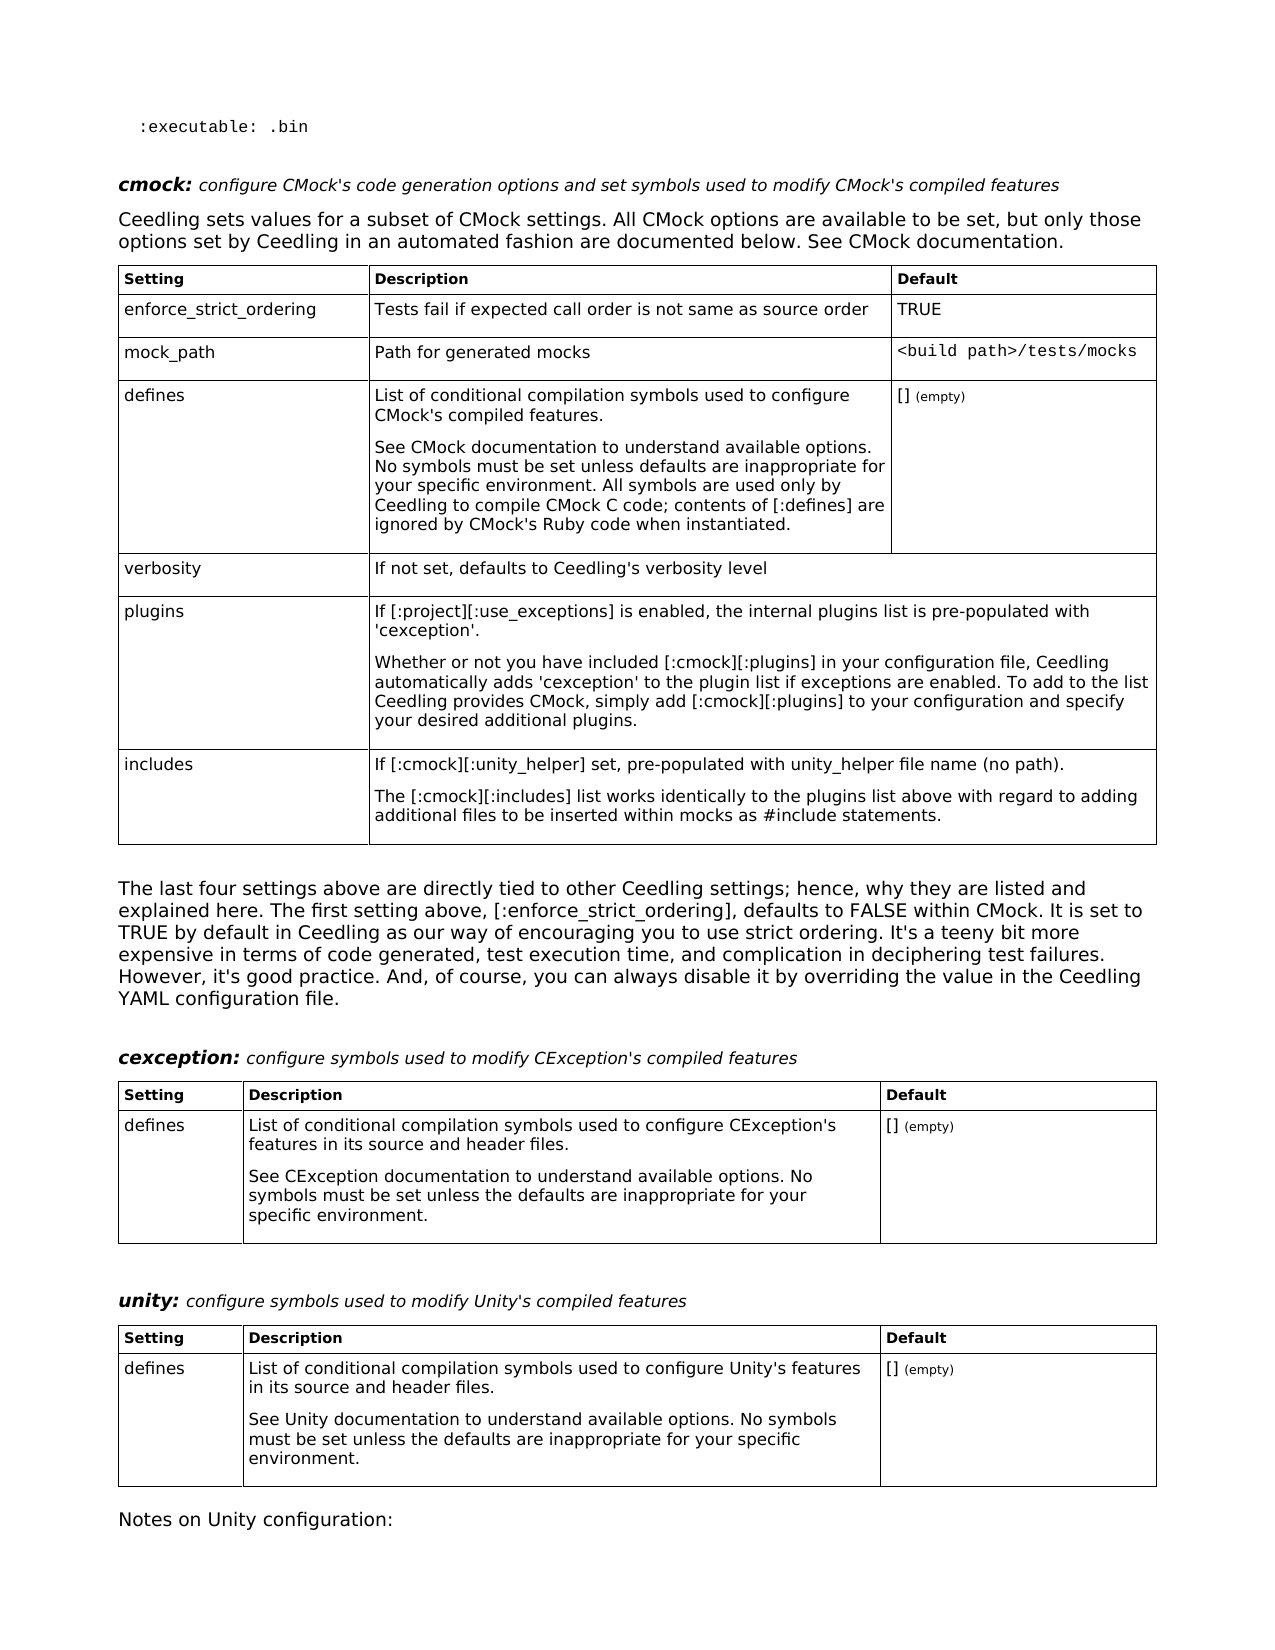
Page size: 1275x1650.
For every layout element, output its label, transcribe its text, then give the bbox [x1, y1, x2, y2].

subtitle cmock: configure CMock's code generation options and set symbols used to modify CMock's compiled features [118, 174, 1157, 196]
table_cell defines [119, 1111, 242, 1243]
table_cell Tests fail if expected call order is not same as source order [370, 295, 891, 337]
table_cell TRUE [892, 295, 1156, 337]
table_cell Path for generated mocks [370, 338, 891, 380]
table_cell mock_path [119, 338, 368, 380]
text :executable: .bin [118, 118, 1157, 137]
table_header Description [370, 266, 891, 294]
table_header Setting [119, 1082, 242, 1110]
table_cell List of conditional compilation symbols used to configure CMock's compiled features. See CMock documentation to understand available options. No symbols must be set unless defaults are inappropriate for your specific environment. All symbols are used only by Ceedling to compile CMock C code; contents of [:defines] are ignored by CMock's Ruby code when instantiated. [370, 381, 891, 553]
table_cell If [:project][:use_exceptions] is enabled, the internal plugins list is pre-populated with 'cexception'. Whether or not you have included [:cmock][:plugins] in your configuration file, Ceedling automatically adds 'cexception' to the plugin list if exceptions are enabled. To add to the list Ceedling provides CMock, simply add [:cmock][:plugins] to your configuration and specify your desired additional plugins. [370, 597, 1156, 749]
table_cell [] (empty) [881, 1111, 1156, 1243]
table_header Description [244, 1326, 880, 1353]
table_cell defines [119, 381, 368, 553]
text The last four settings above are directly tied to other Ceedling settings; hence, why they are listed and explained here. The first setting above, [:enforce_strict_ordering], defaults to FALSE within CMock. It is set to TRUE by default in Ceedling as our way of encouraging you to use strict ordering. It's a teeny bit more expensive in terms of code generated, test execution time, and complication in deciphering test failures. However, it's good practice. And, of course, you can always disable it by overriding the value in the Ceedling YAML configuration file. [118, 878, 1157, 1009]
table_cell <build path>/tests/mocks [892, 338, 1156, 380]
table_cell If not set, defaults to Ceedling's verbosity level [370, 554, 1156, 596]
table_header Default [881, 1326, 1156, 1353]
table_cell enforce_strict_ordering [119, 295, 368, 337]
table_header Setting [119, 1326, 242, 1353]
table_header Default [892, 266, 1156, 294]
table_cell [] (empty) [881, 1354, 1156, 1486]
subtitle unity: configure symbols used to modify Unity's compiled features [118, 1290, 1157, 1312]
table_cell includes [119, 750, 368, 844]
table_cell List of conditional compilation symbols used to configure CException's features in its source and header files. See CException documentation to understand available options. No symbols must be set unless the defaults are inappropriate for your specific environment. [244, 1111, 880, 1243]
table_header Setting [119, 266, 368, 294]
subtitle cexception: configure symbols used to modify CException's compiled features [118, 1047, 1157, 1069]
table_cell If [:cmock][:unity_helper] set, pre-populated with unity_helper file name (no path). The [:cmock][:includes] list works identically to the plugins list above with regard to adding additional files to be inserted within mocks as #include statements. [370, 750, 1156, 844]
table_cell plugins [119, 597, 368, 749]
table_header Default [881, 1082, 1156, 1110]
table_cell verbosity [119, 554, 368, 596]
text Ceedling sets values for a subset of CMock settings. All CMock options are available to be set, but only those options set by Ceedling in an automated fashion are documented below. See CMock documentation. [118, 209, 1157, 253]
text Notes on Unity configuration: [118, 1508, 1157, 1530]
table_header Description [244, 1082, 880, 1110]
table_cell defines [119, 1354, 242, 1486]
table_cell [] (empty) [892, 381, 1156, 553]
table_cell List of conditional compilation symbols used to configure Unity's features in its source and header files. See Unity documentation to understand available options. No symbols must be set unless the defaults are inappropriate for your specific environment. [244, 1354, 880, 1486]
